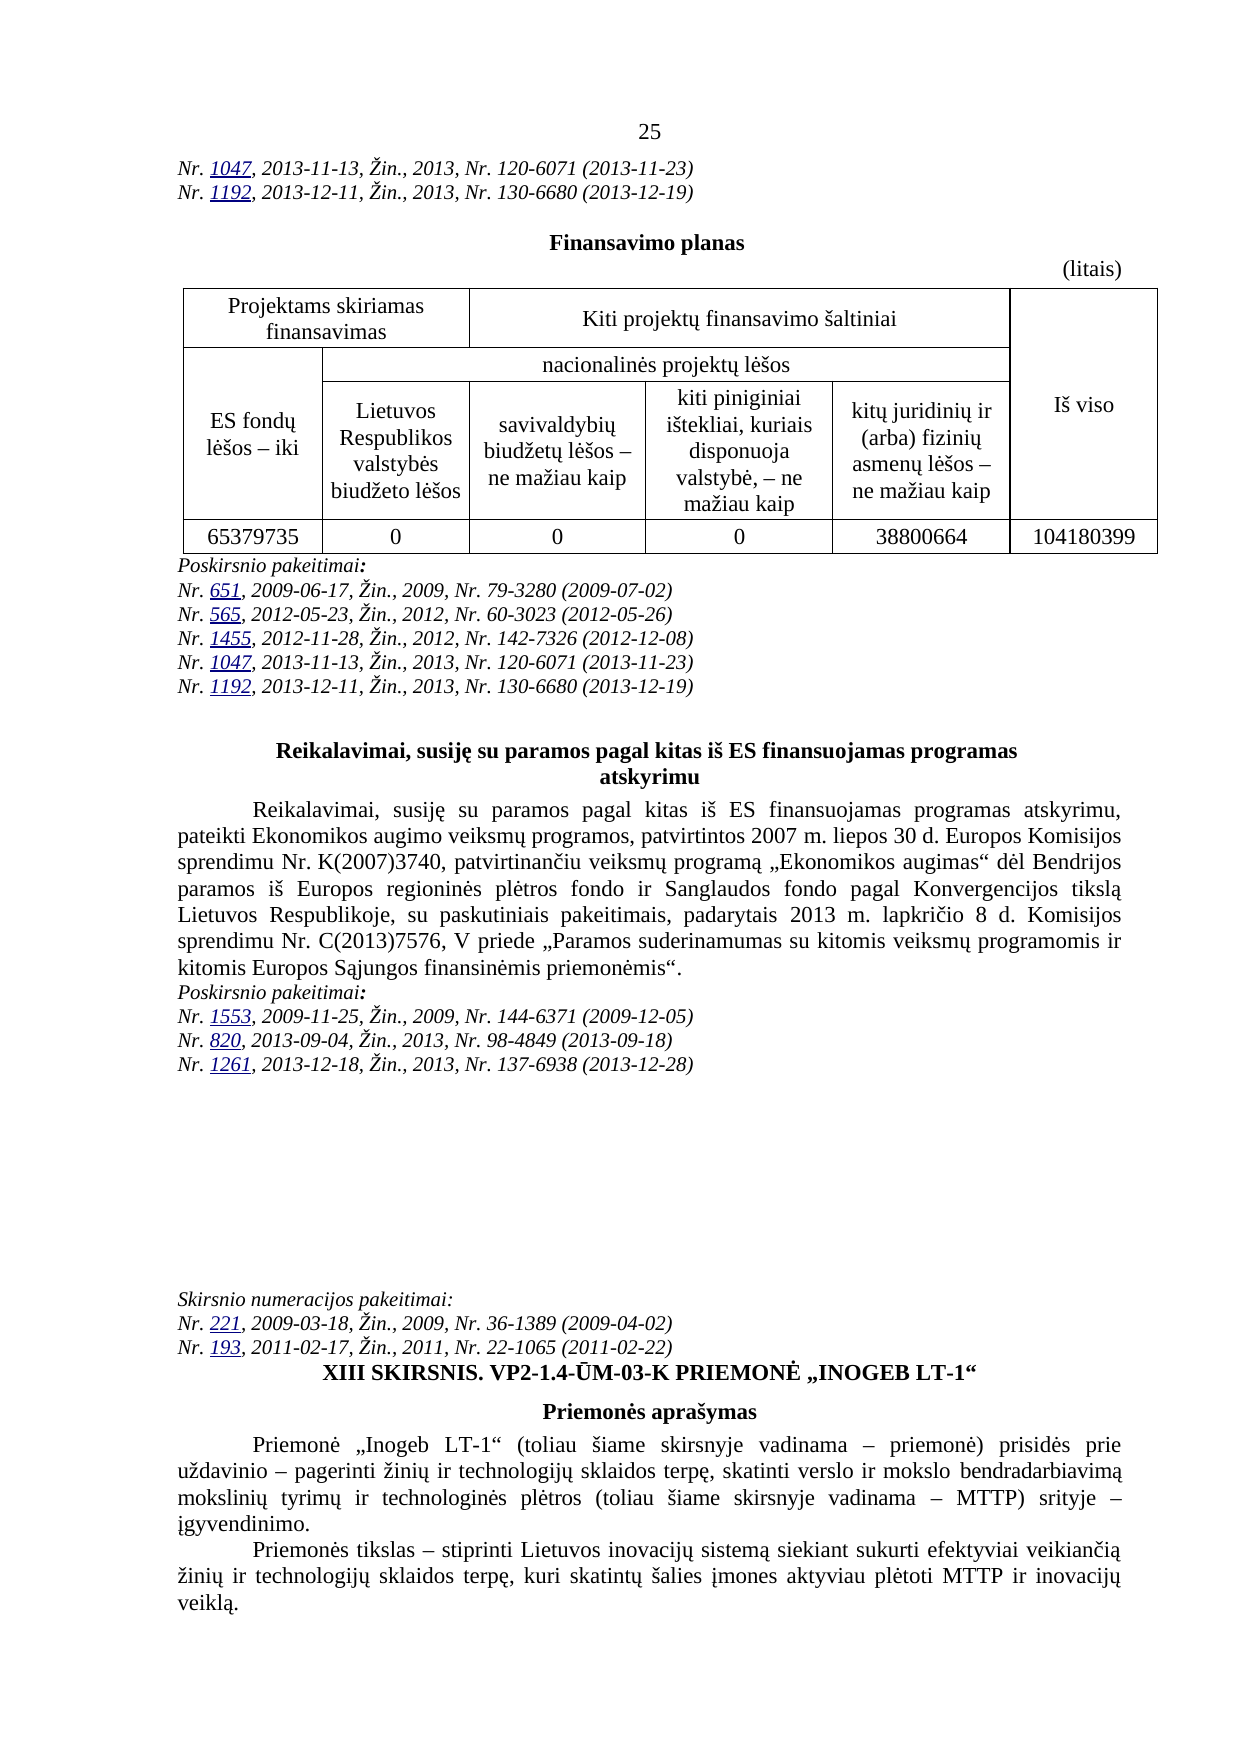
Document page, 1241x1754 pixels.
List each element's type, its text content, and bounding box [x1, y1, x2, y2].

text (litais) [177, 255, 1122, 281]
table_cell 65379735 [184, 520, 322, 552]
text Nr. 820, 2013-09-04, Žin., 2013, Nr. 98-4849 (2013-09-18) [177, 1028, 1122, 1052]
text Nr. 1047, 2013-11-13, Žin., 2013, Nr. 120-6071 (2013-11-23) [177, 156, 1122, 180]
text Priemonė „Inogeb LT-1“ (toliau šiame skirsnyje vadinama – priemonė) prisidės prie uždavinio – pagerinti žinių ir technologijų sklaidos terpę, skatinti verslo ir mokslo bendradarbiavimą mokslinių tyrimų ir technologinės plėtros (toliau šiame skirsnyje vadinama – MTTP) srityje – įgyvendinimo. [177, 1431, 1122, 1536]
table_cell savivaldybių biudžetų lėšos – ne mažiau kaip [470, 382, 645, 519]
table_cell 0 [323, 520, 469, 552]
text Skirsnio numeracijos pakeitimai: [177, 1287, 1122, 1311]
text Nr. 1261, 2013-12-18, Žin., 2013, Nr. 137-6938 (2013-12-28) [177, 1052, 1122, 1076]
text Nr. 565, 2012-05-23, Žin., 2012, Nr. 60-3023 (2012-05-26) [177, 602, 1122, 626]
table_header Projektams skiriamas finansavimas [184, 289, 469, 347]
text Reikalavimai, susiję su paramos pagal kitas iš ES finansuojamas programas atskyrimu, pateikti Ekonomikos augimo veiksmų programos, patvirtintos 2007 m. liepos 30 d. Europos Komisijos sprendimu Nr. K(2007)3740, patvirtinančiu veiksmų programą „Ekonomikos augimas“ dėl Bendrijos paramos iš Europos regioninės plėtros fondo ir Sanglaudos fondo pagal Konvergencijos tikslą Lietuvos Respublikoje, su paskutiniais pakeitimais, padarytais 2013 m. lapkričio 8 d. Komisijos sprendimu Nr. C(2013)7576, V priede „Paramos suderinamumas su kitomis veiksmų programomis ir kitomis Europos Sąjungos finansinėmis priemonėmis“. [177, 796, 1122, 980]
text Nr. 1192, 2013-12-11, Žin., 2013, Nr. 130-6680 (2013-12-19) [177, 674, 1122, 698]
table_cell kitų juridinių ir (arba) fizinių asmenų lėšos – ne mažiau kaip [833, 382, 1009, 519]
text Nr. 1553, 2009-11-25, Žin., 2009, Nr. 144-6371 (2009-12-05) [177, 1004, 1122, 1028]
table_header Iš viso [1011, 289, 1157, 519]
text Nr. 1047, 2013-11-13, Žin., 2013, Nr. 120-6071 (2013-11-23) [177, 650, 1122, 674]
table_cell 38800664 [833, 520, 1009, 552]
table_cell ES fondų lėšos – iki [184, 348, 322, 519]
table_cell nacionalinės projektų lėšos [323, 348, 1009, 381]
text Finansavimo planas [177, 229, 1122, 255]
table_cell 0 [470, 520, 645, 552]
text Nr. 221, 2009-03-18, Žin., 2009, Nr. 36-1389 (2009-04-02) [177, 1311, 1122, 1335]
text Poskirsnio pakeitimai: [177, 553, 1122, 577]
text Nr. 1455, 2012-11-28, Žin., 2012, Nr. 142-7326 (2012-12-08) [177, 626, 1122, 650]
table_cell 0 [646, 520, 832, 552]
table_cell 104180399 [1011, 520, 1157, 552]
text Nr. 651, 2009-06-17, Žin., 2009, Nr. 79-3280 (2009-07-02) [177, 577, 1122, 602]
text Nr. 193, 2011-02-17, Žin., 2011, Nr. 22-1065 (2011-02-22) [177, 1335, 1122, 1359]
subtitle Poskirsnio pakeitimai: [177, 980, 1122, 1004]
text Nr. 1192, 2013-12-11, Žin., 2013, Nr. 130-6680 (2013-12-19) [177, 180, 1122, 204]
text Reikalavimai, susiję su paramos pagal kitas iš ES finansuojamas programas atskyrimu [177, 710, 1122, 789]
table_cell Lietuvos Respublikos valstybės biudžeto lėšos [323, 382, 469, 519]
text Priemonės tikslas – stiprinti Lietuvos inovacijų sistemą siekiant sukurti efektyviai veikiančią žinių ir technologijų sklaidos terpę, kuri skatintų šalies įmones aktyviau plėtoti MTTP ir inovacijų veiklą. [177, 1536, 1122, 1615]
table_cell kiti piniginiai ištekliai, kuriais disponuoja valstybė, – ne mažiau kaip [646, 382, 832, 519]
subtitle XIII SKIRSNIS. VP2-1.4-ŪM-03-K priemonė „Inogeb LT-1“ [177, 1359, 1122, 1386]
table_header Kiti projektų finansavimo šaltiniai [470, 289, 1009, 347]
text Priemonės aprašymas [177, 1398, 1122, 1424]
